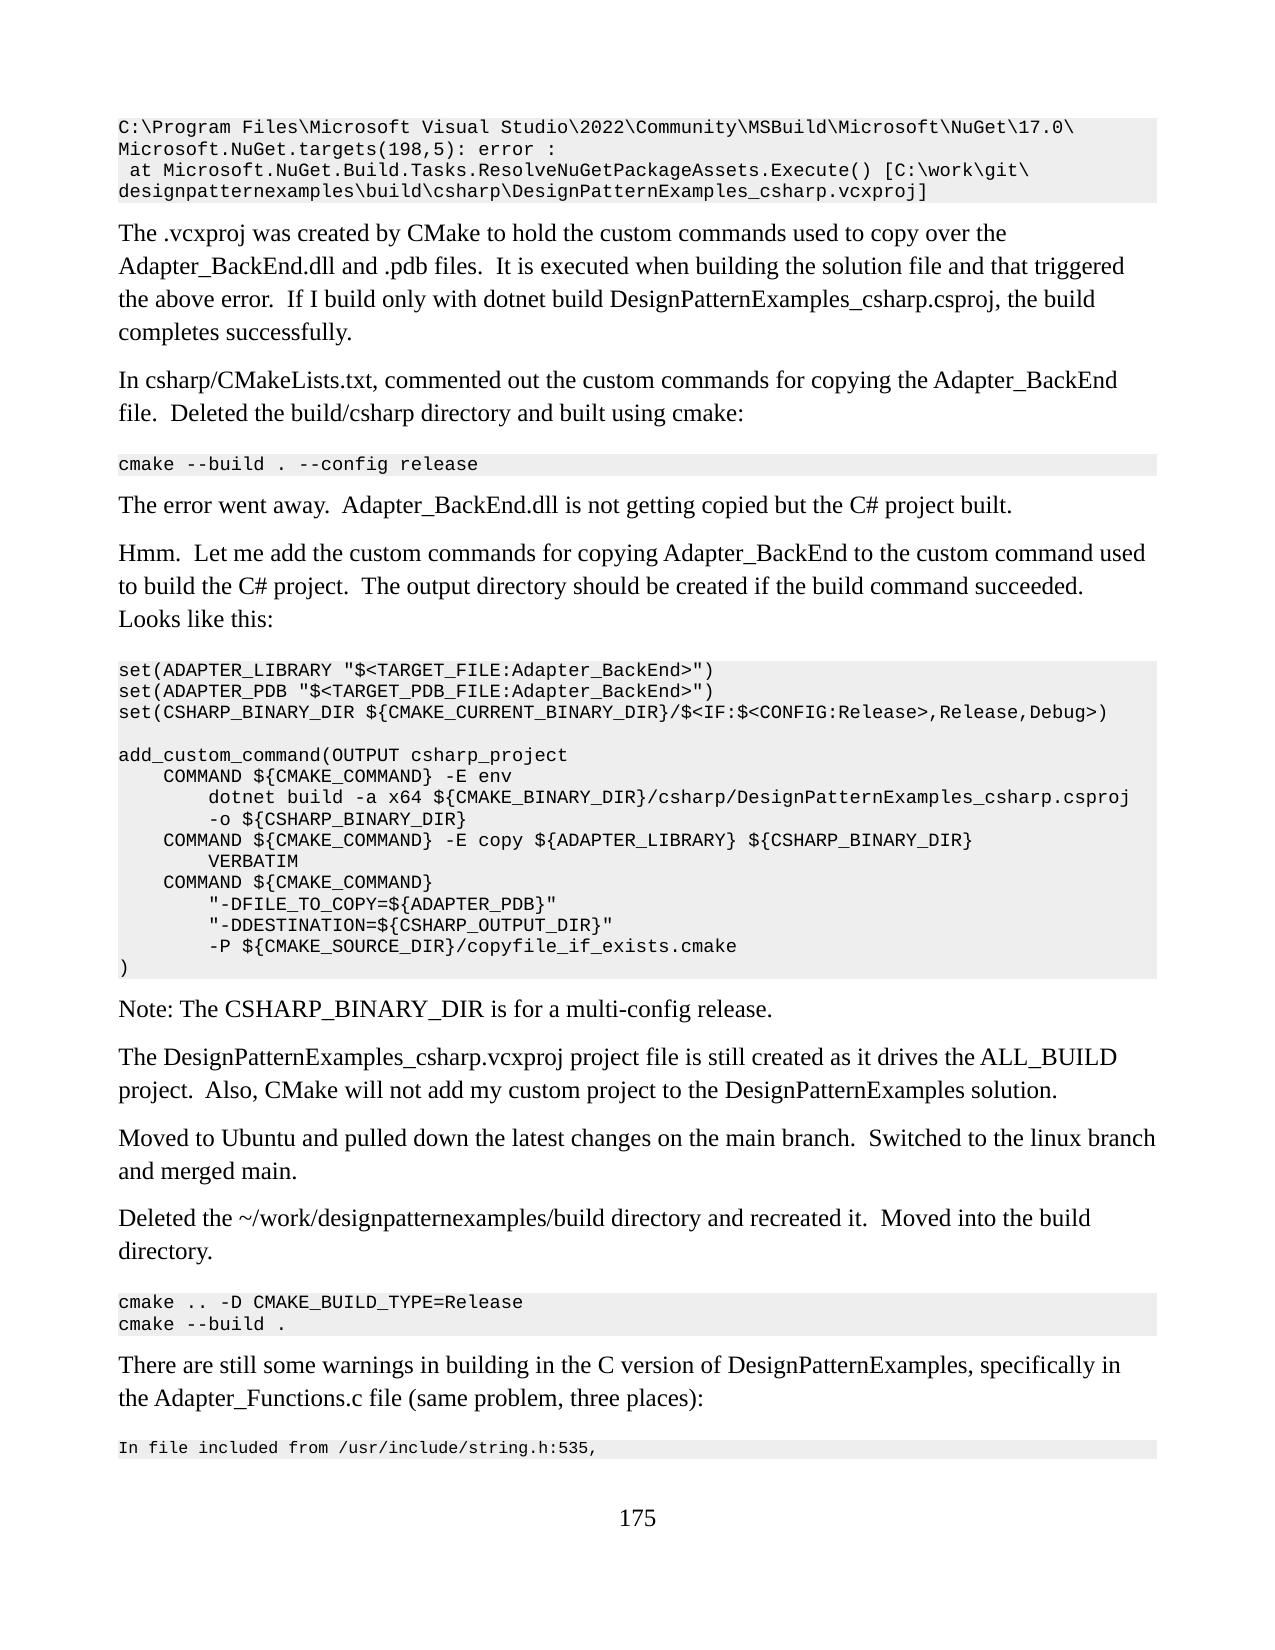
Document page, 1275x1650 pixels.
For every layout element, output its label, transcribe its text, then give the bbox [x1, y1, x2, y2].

text cmake --build . [118, 1314, 1157, 1336]
text Deleted the ~/work/designpatternexamples/build directory and recreated it. Moved into the build directory. [118, 1203, 1157, 1265]
text Hmm. Let me add the custom commands for copying Adapter_BackEnd to the custom command used to build the C# project. The output directory should be created if the build command succeeded. Looks like this: [118, 538, 1157, 633]
text "-DDESTINATION=${CSHARP_OUTPUT_DIR}" [118, 916, 1157, 937]
text COMMAND ${CMAKE_COMMAND} -E env [118, 767, 1157, 788]
text COMMAND ${CMAKE_COMMAND} -E copy ${ADAPTER_LIBRARY} ${CSHARP_BINARY_DIR} [118, 831, 1157, 852]
text The DesignPatternExamples_csharp.vcxproj project file is still created as it drives the ALL_BUILD project. Also, CMake will not add my custom project to the DesignPatternExamples solution. [118, 1042, 1157, 1104]
text set(ADAPTER_LIBRARY "$<TARGET_FILE:Adapter_BackEnd>") [118, 661, 1157, 682]
text The .vcxproj was created by CMake to hold the custom commands used to copy over the Adapter_BackEnd.dll and .pdb files. It is executed when building the solution file and that triggered the above error. If I build only with dotnet build DesignPatternExamples_csharp.csproj, the build completes successfully. [118, 218, 1157, 346]
text ) [118, 958, 1157, 979]
text dotnet build -a x64 ${CMAKE_BINARY_DIR}/csharp/DesignPatternExamples_csharp.csproj [118, 788, 1157, 809]
text Note: The CSHARP_BINARY_DIR is for a multi-config release. [118, 994, 1157, 1023]
text "-DFILE_TO_COPY=${ADAPTER_PDB}" [118, 894, 1157, 916]
text C:\Program Files\Microsoft Visual Studio\2022\Community\MSBuild\Microsoft\NuGet\17.0\Microsoft.NuGet.targets(198,5): error : [118, 118, 1157, 161]
text add_custom_command(OUTPUT csharp_project [118, 746, 1157, 767]
text In file included from /usr/include/string.h:535, [118, 1440, 1157, 1459]
text COMMAND ${CMAKE_COMMAND} [118, 873, 1157, 894]
text VERBATIM [118, 852, 1157, 873]
text set(CSHARP_BINARY_DIR ${CMAKE_CURRENT_BINARY_DIR}/$<IF:$<CONFIG:Release>,Release,Debug>) [118, 703, 1157, 724]
text In csharp/CMakeLists.txt, commented out the custom commands for copying the Adapter_BackEnd file. Deleted the build/csharp directory and built using cmake: [118, 365, 1157, 427]
text -P ${CMAKE_SOURCE_DIR}/copyfile_if_exists.cmake [118, 937, 1157, 958]
text Moved to Ubuntu and pulled down the latest changes on the main branch. Switched to the linux branch and merged main. [118, 1123, 1157, 1184]
text -o ${CSHARP_BINARY_DIR} [118, 809, 1157, 831]
text set(ADAPTER_PDB "$<TARGET_PDB_FILE:Adapter_BackEnd>") [118, 682, 1157, 703]
text at Microsoft.NuGet.Build.Tasks.ResolveNuGetPackageAssets.Execute() [C:\work\git\designpatternexamples\build\csharp\DesignPatternExamples_csharp.vcxproj] [118, 161, 1157, 203]
text cmake .. -D CMAKE_BUILD_TYPE=Release [118, 1293, 1157, 1314]
text cmake --build . --config release [118, 454, 1157, 476]
text The error went away. Adapter_BackEnd.dll is not getting copied but the C# project built. [118, 491, 1157, 519]
text There are still some warnings in building in the C version of DesignPatternExamples, specifically in the Adapter_Functions.c file (same problem, three places): [118, 1351, 1157, 1412]
